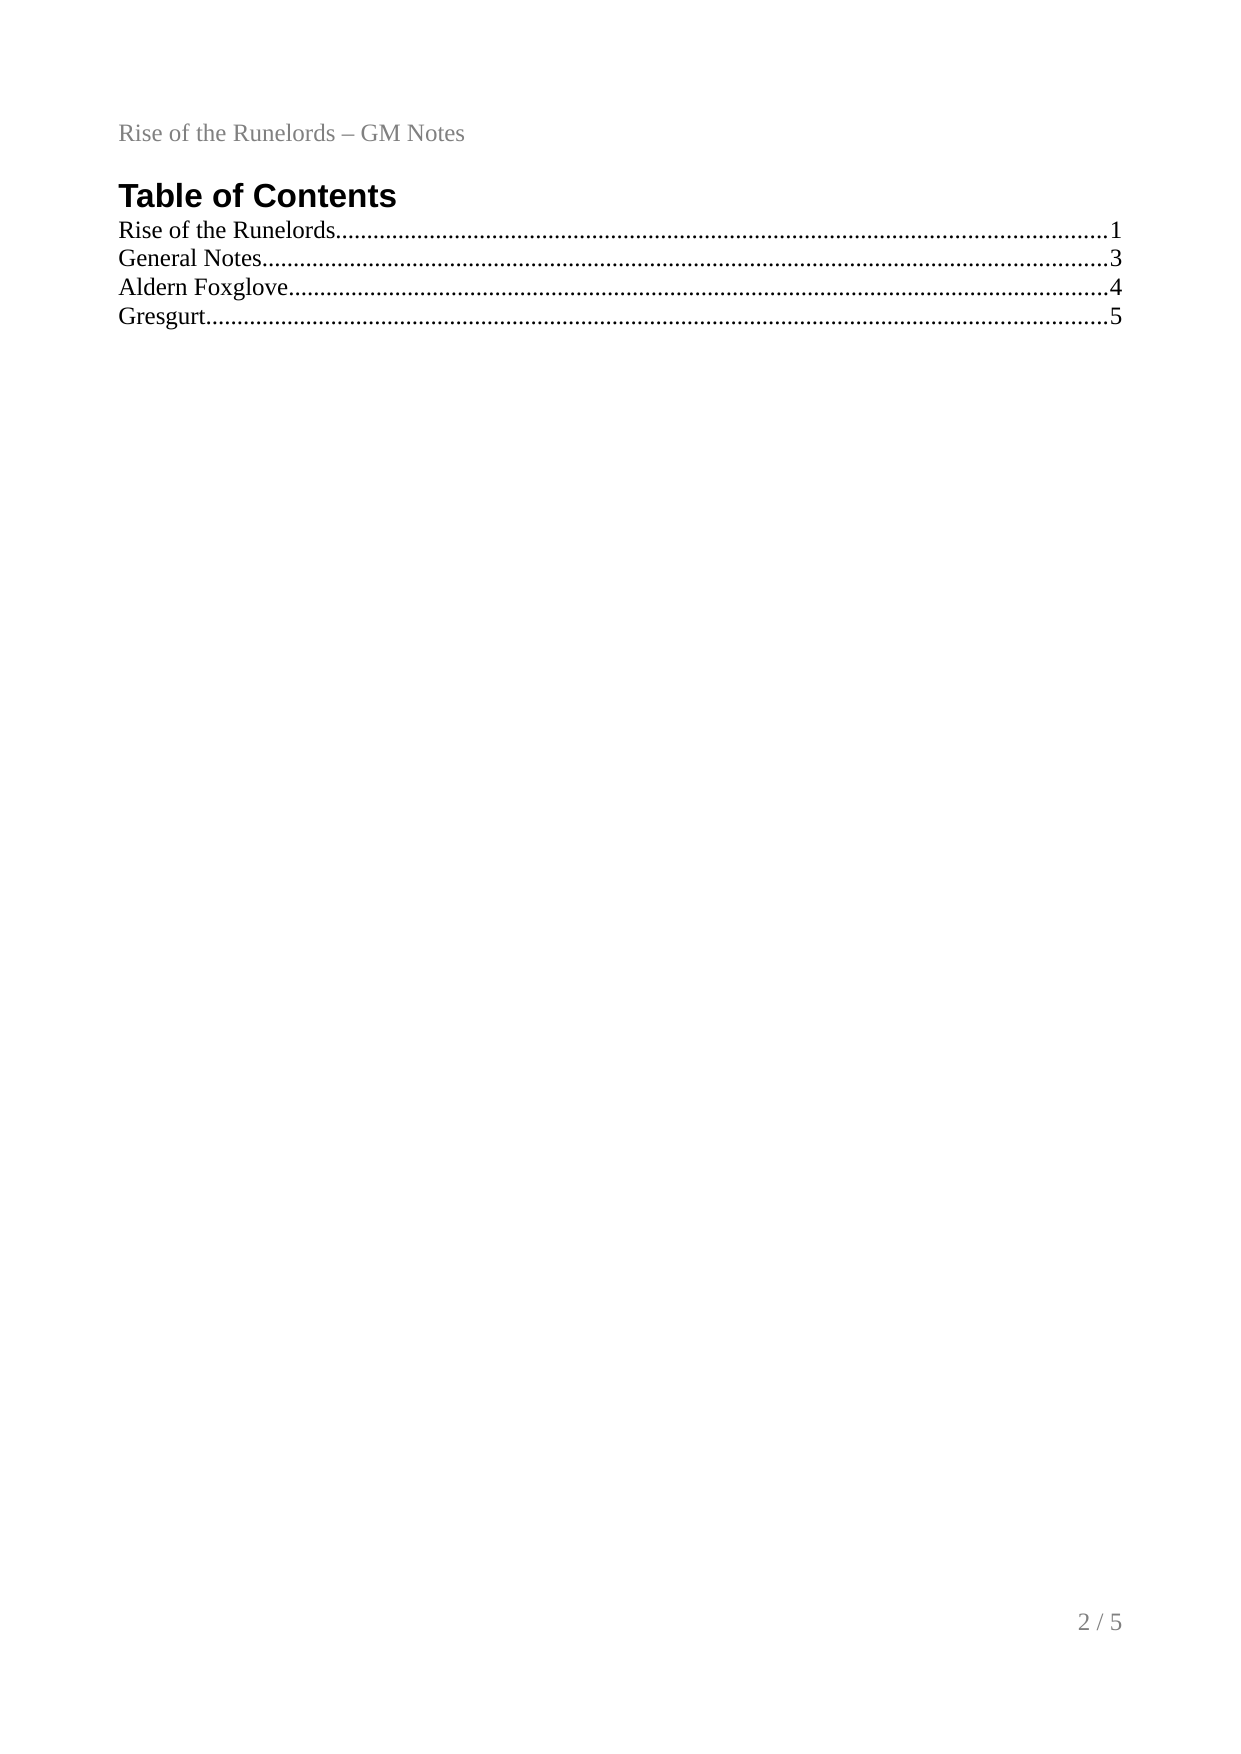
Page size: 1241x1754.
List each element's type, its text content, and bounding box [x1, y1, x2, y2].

text Rise of the Runelords 1 [118, 215, 1122, 243]
text General Notes 3 [118, 243, 1122, 272]
subtitle Table of Contents [118, 176, 1122, 215]
text Gresgurt 5 [118, 301, 1122, 330]
text Aldern Foxglove 4 [118, 272, 1122, 301]
